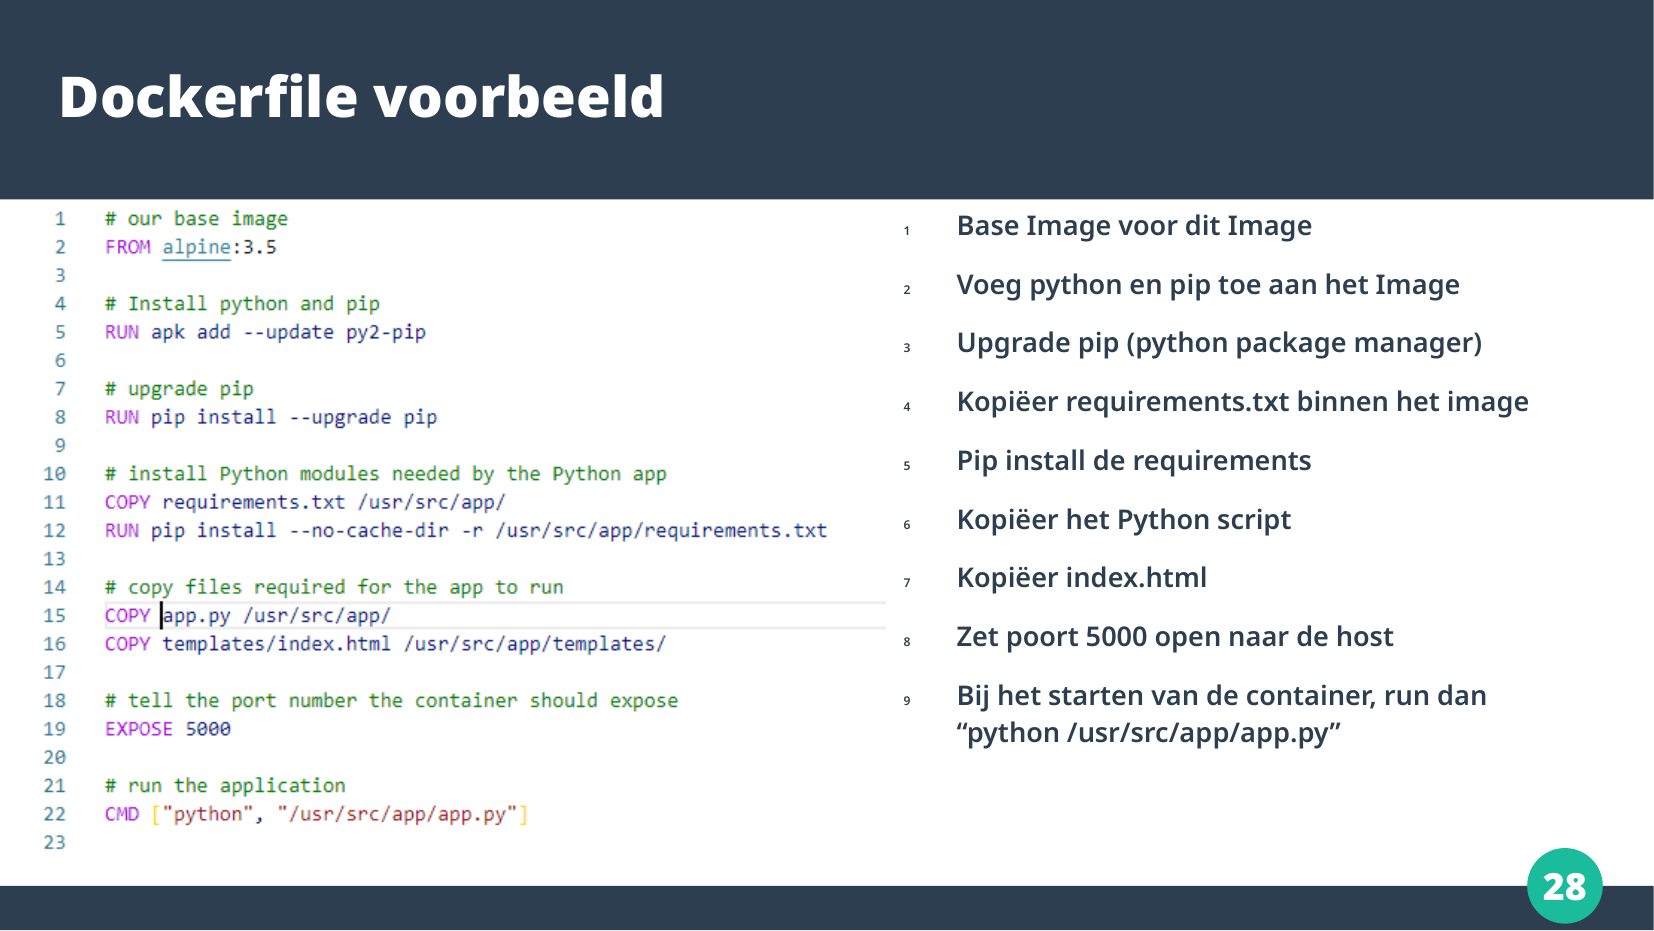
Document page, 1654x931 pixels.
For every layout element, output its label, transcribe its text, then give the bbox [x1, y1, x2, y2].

title Dockerfile voorbeeld [59, 37, 1595, 156]
picture [29, 206, 886, 870]
list Base Image voor dit Image Voeg python en pip toe aan het Image Upgrade pip (python package manager) Kopiëer requirements.txt binnen het image Pip install de requirements Kopiëer het Python script Kopiëer index.html Zet poort 5000 open naar de host Bij het starten van de container, run dan “python /usr/src/app/app.py” [886, 206, 1595, 864]
